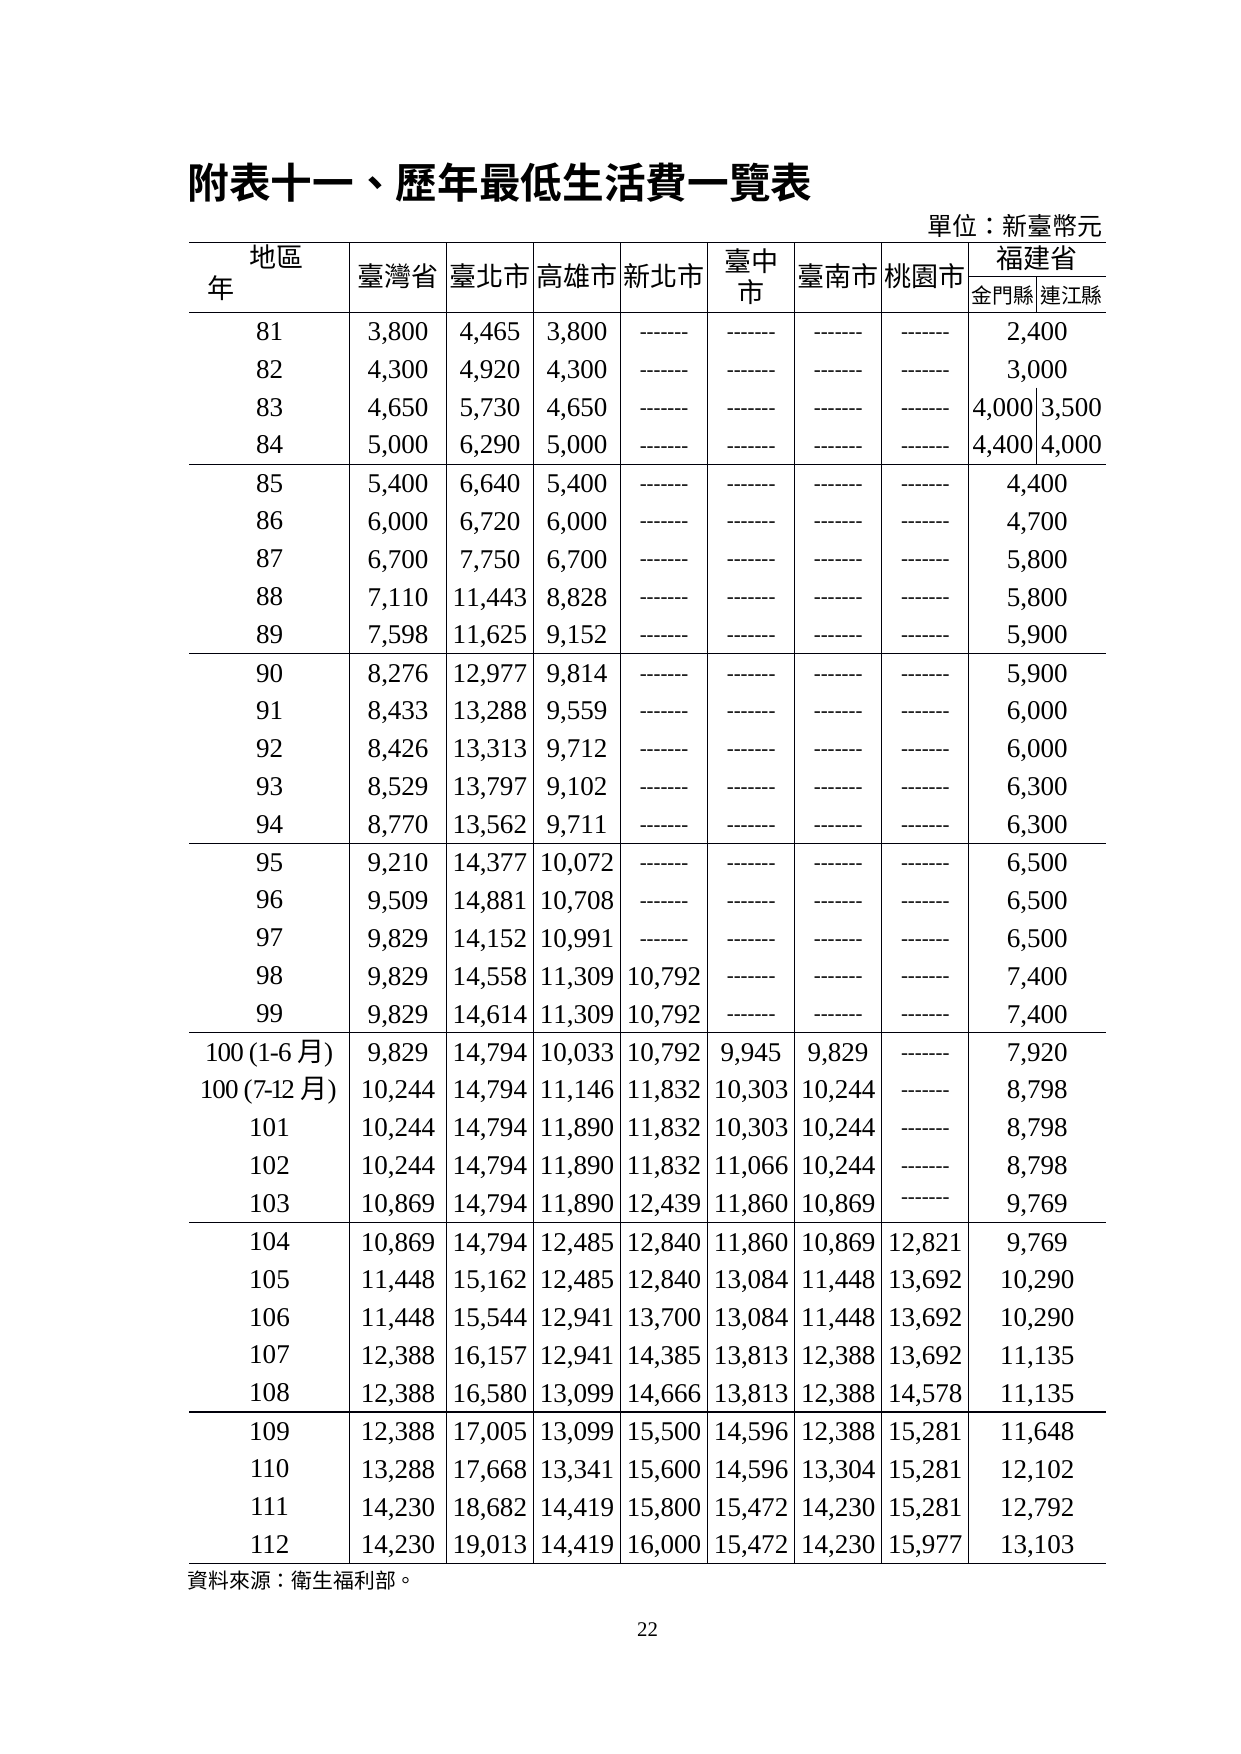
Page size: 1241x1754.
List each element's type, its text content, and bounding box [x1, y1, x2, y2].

table_cell ------- [708, 615, 794, 653]
table_cell 12,977 [447, 654, 533, 691]
table_cell 13,084 [708, 1260, 794, 1298]
table_cell 10,244 [350, 1108, 446, 1146]
table_cell 11,625 [447, 615, 533, 653]
table_cell 82 [189, 350, 349, 388]
table_cell 13,313 [447, 729, 533, 767]
table_cell ------- [795, 577, 881, 615]
table_cell 107 [189, 1336, 349, 1373]
table_cell 9,829 [795, 1033, 881, 1070]
table_cell 6,500 [969, 881, 1106, 918]
table_cell 9,769 [969, 1223, 1106, 1260]
table_header 臺南市 [795, 243, 881, 312]
table_cell 14,419 [534, 1487, 620, 1525]
table_cell 4,300 [350, 350, 446, 388]
table_cell ------- [708, 313, 794, 350]
table_cell 7,110 [350, 577, 446, 615]
table_cell 10,244 [350, 1070, 446, 1108]
table_cell ------- [882, 313, 968, 350]
table_cell 87 [189, 539, 349, 577]
table_cell 10,792 [621, 1033, 707, 1070]
table_cell 11,832 [621, 1108, 707, 1146]
table_cell ------- [882, 1146, 968, 1184]
table_cell 4,400 [969, 465, 1106, 501]
table_cell ------- [795, 691, 881, 729]
table_cell 10,244 [795, 1108, 881, 1146]
table_cell 7,400 [969, 994, 1106, 1032]
table_cell 15,977 [882, 1525, 968, 1563]
table_cell 14,666 [621, 1374, 707, 1411]
table_cell 102 [189, 1146, 349, 1184]
table_cell 8,276 [350, 654, 446, 691]
table_cell ------- [882, 844, 968, 881]
table_cell ------- [882, 426, 968, 463]
table_cell ------- [795, 767, 881, 805]
table_cell 連江縣 [1037, 277, 1106, 312]
table_cell ------- [882, 577, 968, 615]
table_cell 14,558 [447, 956, 533, 994]
table_cell 93 [189, 767, 349, 805]
table_cell 10,792 [621, 956, 707, 994]
table_cell 14,230 [350, 1525, 446, 1563]
table_cell 95 [189, 844, 349, 881]
table_cell 6,500 [969, 919, 1106, 956]
table_cell 5,800 [969, 539, 1106, 577]
table_cell ------- [621, 654, 707, 691]
table_cell 9,769 [969, 1184, 1106, 1222]
table_cell ------- [708, 994, 794, 1032]
table_cell 112 [189, 1525, 349, 1563]
table_cell ------- [795, 729, 881, 767]
table_cell ------- [882, 654, 968, 691]
table_cell 4,920 [447, 350, 533, 388]
table_cell 13,288 [350, 1449, 446, 1487]
table_cell 6,000 [350, 501, 446, 539]
table_cell 99 [189, 994, 349, 1032]
table_header 新北市 [621, 243, 707, 312]
table_header 臺灣省 [350, 243, 446, 312]
table_cell ------- [795, 350, 881, 388]
table_cell 11,890 [534, 1146, 620, 1184]
table_cell 110 [189, 1449, 349, 1487]
table_cell 7,750 [447, 539, 533, 577]
table_cell 6,700 [350, 539, 446, 577]
table_cell 6,640 [447, 465, 533, 501]
table_cell 13,099 [534, 1413, 620, 1449]
table_cell ------- [795, 465, 881, 501]
table_cell ------- [882, 388, 968, 426]
table_header 福建省 [969, 243, 1106, 276]
table_cell 6,000 [969, 691, 1106, 729]
table_cell 8,798 [969, 1070, 1106, 1108]
table_cell ------- [882, 994, 968, 1032]
table_header 地區 年 [189, 243, 349, 312]
table_cell 10,869 [350, 1223, 446, 1260]
table_cell 12,840 [621, 1260, 707, 1298]
text 附表十一、歷年最低生活費一覽表 [187, 150, 1107, 210]
table_cell ------- [621, 691, 707, 729]
table_cell ------- [621, 426, 707, 463]
table_cell 12,388 [350, 1336, 446, 1373]
table_cell ------- [708, 501, 794, 539]
table_cell 100 (7-12月) [189, 1070, 349, 1108]
table_cell ------- [882, 1070, 968, 1108]
table_cell ------- [621, 615, 707, 653]
table_cell 13,797 [447, 767, 533, 805]
table_cell 9,945 [708, 1033, 794, 1070]
table_cell ------- [708, 767, 794, 805]
table_cell ------- [708, 426, 794, 463]
table_cell ------- [708, 805, 794, 843]
table_cell 15,281 [882, 1413, 968, 1449]
table_cell 11,890 [534, 1108, 620, 1146]
table_cell ------- [708, 539, 794, 577]
table_cell 11,832 [621, 1146, 707, 1184]
table_cell 14,596 [708, 1449, 794, 1487]
table_cell 98 [189, 956, 349, 994]
table_cell ------- [795, 805, 881, 843]
table_cell 13,084 [708, 1298, 794, 1336]
table_cell 89 [189, 615, 349, 653]
table_cell 9,829 [350, 994, 446, 1032]
table_cell 10,869 [350, 1184, 446, 1222]
table_cell 9,829 [350, 919, 446, 956]
table_cell 106 [189, 1298, 349, 1336]
table_cell ------- [882, 691, 968, 729]
table_cell 6,000 [534, 501, 620, 539]
table_cell 15,472 [708, 1525, 794, 1563]
table_cell 7,920 [969, 1033, 1106, 1070]
table_cell 8,798 [969, 1108, 1106, 1146]
table_cell 13,099 [534, 1374, 620, 1411]
table_cell 11,135 [969, 1336, 1106, 1373]
table_cell 18,682 [447, 1487, 533, 1525]
table_cell 15,800 [621, 1487, 707, 1525]
table_cell 103 [189, 1184, 349, 1222]
table_cell 97 [189, 919, 349, 956]
table_cell 6,500 [969, 844, 1106, 881]
table_cell ------- [795, 994, 881, 1032]
table_cell 14,419 [534, 1525, 620, 1563]
table_cell 11,648 [969, 1413, 1106, 1449]
table_cell 9,829 [350, 1033, 446, 1070]
table_cell 17,668 [447, 1449, 533, 1487]
table_cell 9,102 [534, 767, 620, 805]
table_cell 11,309 [534, 994, 620, 1032]
table_cell 14,794 [447, 1070, 533, 1108]
table_cell 11,832 [621, 1070, 707, 1108]
table_cell 8,426 [350, 729, 446, 767]
table_cell 8,798 [969, 1146, 1106, 1184]
table_cell 9,509 [350, 881, 446, 918]
table_cell 14,230 [795, 1487, 881, 1525]
table_cell 3,800 [534, 313, 620, 350]
table_cell 4,000 [969, 388, 1036, 426]
table_cell 4,465 [447, 313, 533, 350]
table_cell 15,500 [621, 1413, 707, 1449]
table_cell ------- [882, 729, 968, 767]
table_cell 81 [189, 313, 349, 350]
table_cell 12,821 [882, 1223, 968, 1260]
table_cell 13,341 [534, 1449, 620, 1487]
table_cell 9,814 [534, 654, 620, 691]
table_cell 15,281 [882, 1487, 968, 1525]
table_cell 14,794 [447, 1033, 533, 1070]
table_cell 100 (1-6月) [189, 1033, 349, 1070]
table_cell ------- [708, 388, 794, 426]
table_cell 12,388 [795, 1413, 881, 1449]
table_cell 13,692 [882, 1298, 968, 1336]
table_header 桃園市 [882, 243, 968, 312]
table_cell 5,900 [969, 615, 1106, 653]
table_cell 11,146 [534, 1070, 620, 1108]
table_cell 9,712 [534, 729, 620, 767]
table_cell 19,013 [447, 1525, 533, 1563]
table_cell 17,005 [447, 1413, 533, 1449]
table_cell 11,309 [534, 956, 620, 994]
table_cell ------- [795, 426, 881, 463]
table_cell 96 [189, 881, 349, 918]
table_cell ------- [708, 465, 794, 501]
table_cell ------- [621, 388, 707, 426]
table_cell 6,700 [534, 539, 620, 577]
table_cell 2,400 [969, 313, 1106, 350]
table_cell 14,152 [447, 919, 533, 956]
table_cell 12,941 [534, 1298, 620, 1336]
table_cell ------- [621, 313, 707, 350]
table_cell 10,244 [795, 1146, 881, 1184]
table_cell 90 [189, 654, 349, 691]
table_cell 11,890 [534, 1184, 620, 1222]
table_cell 16,580 [447, 1374, 533, 1411]
table_cell 10,991 [534, 919, 620, 956]
table_cell ------- [708, 654, 794, 691]
table_cell 12,485 [534, 1223, 620, 1260]
table_cell 13,103 [969, 1525, 1106, 1563]
table_cell 13,692 [882, 1336, 968, 1373]
table_cell 10,072 [534, 844, 620, 881]
table_cell 11,860 [708, 1223, 794, 1260]
table_cell 94 [189, 805, 349, 843]
table_cell 4,650 [350, 388, 446, 426]
table_cell 12,792 [969, 1487, 1106, 1525]
table_cell 13,692 [882, 1260, 968, 1298]
table_cell 10,303 [708, 1070, 794, 1108]
table_cell 14,794 [447, 1108, 533, 1146]
table_cell 13,813 [708, 1336, 794, 1373]
table_cell 7,400 [969, 956, 1106, 994]
table_cell ------- [882, 881, 968, 918]
table_cell 4,300 [534, 350, 620, 388]
table_cell ------- [882, 767, 968, 805]
table_cell ------- [882, 350, 968, 388]
table_cell 12,941 [534, 1336, 620, 1373]
table_cell 11,135 [969, 1374, 1106, 1411]
table_cell ------- [795, 654, 881, 691]
table_cell 12,485 [534, 1260, 620, 1298]
table_cell 3,800 [350, 313, 446, 350]
table_cell 3,500 [1037, 388, 1106, 426]
table_cell 10,244 [350, 1146, 446, 1184]
table_cell ------- [795, 956, 881, 994]
table_cell 金門縣 [969, 277, 1036, 312]
table_cell 9,210 [350, 844, 446, 881]
table_cell ------- [708, 919, 794, 956]
table_cell 12,840 [621, 1223, 707, 1260]
table_cell 6,720 [447, 501, 533, 539]
table_cell 91 [189, 691, 349, 729]
table_cell 83 [189, 388, 349, 426]
table_cell 12,102 [969, 1449, 1106, 1487]
table_cell ------- [621, 844, 707, 881]
table_cell 15,472 [708, 1487, 794, 1525]
table_cell ------- [708, 881, 794, 918]
table_cell 8,770 [350, 805, 446, 843]
table_cell ------- [795, 881, 881, 918]
table_cell 10,244 [795, 1070, 881, 1108]
table_cell ------- [795, 539, 881, 577]
table_cell 12,388 [795, 1374, 881, 1411]
table_cell 14,578 [882, 1374, 968, 1411]
table_cell ------- [708, 956, 794, 994]
table_cell 14,230 [795, 1525, 881, 1563]
table_cell 12,388 [795, 1336, 881, 1373]
table_cell 10,033 [534, 1033, 620, 1070]
table_cell 84 [189, 426, 349, 463]
table_cell ------- [882, 539, 968, 577]
table_cell 5,400 [350, 465, 446, 501]
table_cell 14,794 [447, 1223, 533, 1260]
table_cell 8,828 [534, 577, 620, 615]
table_cell 92 [189, 729, 349, 767]
table_cell ------- [882, 919, 968, 956]
table_cell 101 [189, 1108, 349, 1146]
table_cell 16,000 [621, 1525, 707, 1563]
table_cell 6,300 [969, 767, 1106, 805]
table_cell 13,288 [447, 691, 533, 729]
table_cell 10,303 [708, 1108, 794, 1146]
table_cell ------- [708, 729, 794, 767]
table_cell 4,700 [969, 501, 1106, 539]
table_cell ------- [795, 615, 881, 653]
table_cell 10,290 [969, 1260, 1106, 1298]
text 單位：新臺幣元 [187, 210, 1103, 242]
table_cell 12,388 [350, 1413, 446, 1449]
table_cell 5,900 [969, 654, 1106, 691]
table_cell 14,385 [621, 1336, 707, 1373]
table_cell 8,529 [350, 767, 446, 805]
table_cell 5,800 [969, 577, 1106, 615]
table_cell 9,829 [350, 956, 446, 994]
table_cell 4,400 [969, 426, 1036, 463]
table_cell ------- [795, 501, 881, 539]
table_cell 16,157 [447, 1336, 533, 1373]
table_cell 13,700 [621, 1298, 707, 1336]
table_cell 14,596 [708, 1413, 794, 1449]
table_cell ------- [621, 465, 707, 501]
table_cell 4,650 [534, 388, 620, 426]
table_cell 111 [189, 1487, 349, 1525]
table_cell 10,869 [795, 1223, 881, 1260]
table_cell 105 [189, 1260, 349, 1298]
table_cell ------- [882, 1033, 968, 1070]
table_cell 10,290 [969, 1298, 1106, 1336]
table_cell 13,813 [708, 1374, 794, 1411]
table_cell 11,448 [795, 1260, 881, 1298]
table_cell ------- [882, 501, 968, 539]
table_cell ------- [795, 844, 881, 881]
table_cell 4,000 [1037, 426, 1106, 463]
table_cell ------- [882, 1108, 968, 1146]
table_cell ------- [621, 767, 707, 805]
table_cell 10,869 [795, 1184, 881, 1222]
table_cell 9,152 [534, 615, 620, 653]
table_cell 85 [189, 465, 349, 501]
table_cell ------- [708, 577, 794, 615]
table_cell ------- [621, 919, 707, 956]
table_cell ------- [882, 956, 968, 994]
table_cell ------- [882, 465, 968, 501]
table_cell ------- [882, 615, 968, 653]
table_cell 15,600 [621, 1449, 707, 1487]
table_cell 10,708 [534, 881, 620, 918]
table_cell ------- [621, 539, 707, 577]
table_cell 11,448 [350, 1260, 446, 1298]
table_cell ------- [882, 805, 968, 843]
table_cell 11,448 [350, 1298, 446, 1336]
table_cell 12,439 [621, 1184, 707, 1222]
table_cell ------- [621, 729, 707, 767]
table_cell ------- [621, 881, 707, 918]
table_cell 14,230 [350, 1487, 446, 1525]
table_cell ------- [621, 501, 707, 539]
table_cell 13,562 [447, 805, 533, 843]
table_cell ------- [708, 844, 794, 881]
table_cell 6,290 [447, 426, 533, 463]
table_cell ------- [795, 919, 881, 956]
table_cell 14,794 [447, 1184, 533, 1222]
table_header 臺中市 [708, 243, 794, 312]
table_cell 14,614 [447, 994, 533, 1032]
table_cell 15,544 [447, 1298, 533, 1336]
table_cell 108 [189, 1374, 349, 1411]
table_cell 11,860 [708, 1184, 794, 1222]
table_cell 86 [189, 501, 349, 539]
table_cell 15,162 [447, 1260, 533, 1298]
table_cell 11,066 [708, 1146, 794, 1184]
table_cell ------- [621, 805, 707, 843]
table_cell 5,400 [534, 465, 620, 501]
table_cell 10,792 [621, 994, 707, 1032]
table_cell ------- [882, 1184, 968, 1222]
table_cell 8,433 [350, 691, 446, 729]
table_cell 12,388 [350, 1374, 446, 1411]
table_cell 5,730 [447, 388, 533, 426]
table_cell ------- [795, 313, 881, 350]
table_cell 7,598 [350, 615, 446, 653]
table_cell 6,300 [969, 805, 1106, 843]
table_cell 11,448 [795, 1298, 881, 1336]
table_cell ------- [621, 577, 707, 615]
table_header 臺北市 [447, 243, 533, 312]
table_cell 14,794 [447, 1146, 533, 1184]
table_cell 5,000 [350, 426, 446, 463]
table_cell 109 [189, 1413, 349, 1449]
table_cell 9,711 [534, 805, 620, 843]
table_cell 88 [189, 577, 349, 615]
text 資料來源：衛生福利部。 [172, 1564, 1107, 1594]
table_cell 15,281 [882, 1449, 968, 1487]
table_cell ------- [708, 691, 794, 729]
table_cell ------- [621, 350, 707, 388]
table_cell 5,000 [534, 426, 620, 463]
table_cell 13,304 [795, 1449, 881, 1487]
table_cell 14,881 [447, 881, 533, 918]
table_cell 6,000 [969, 729, 1106, 767]
table_cell 104 [189, 1223, 349, 1260]
table_cell 9,559 [534, 691, 620, 729]
table_cell 3,000 [969, 350, 1106, 388]
table_header 高雄市 [534, 243, 620, 312]
table_cell 14,377 [447, 844, 533, 881]
table_cell ------- [708, 350, 794, 388]
table_cell 11,443 [447, 577, 533, 615]
table_cell ------- [795, 388, 881, 426]
